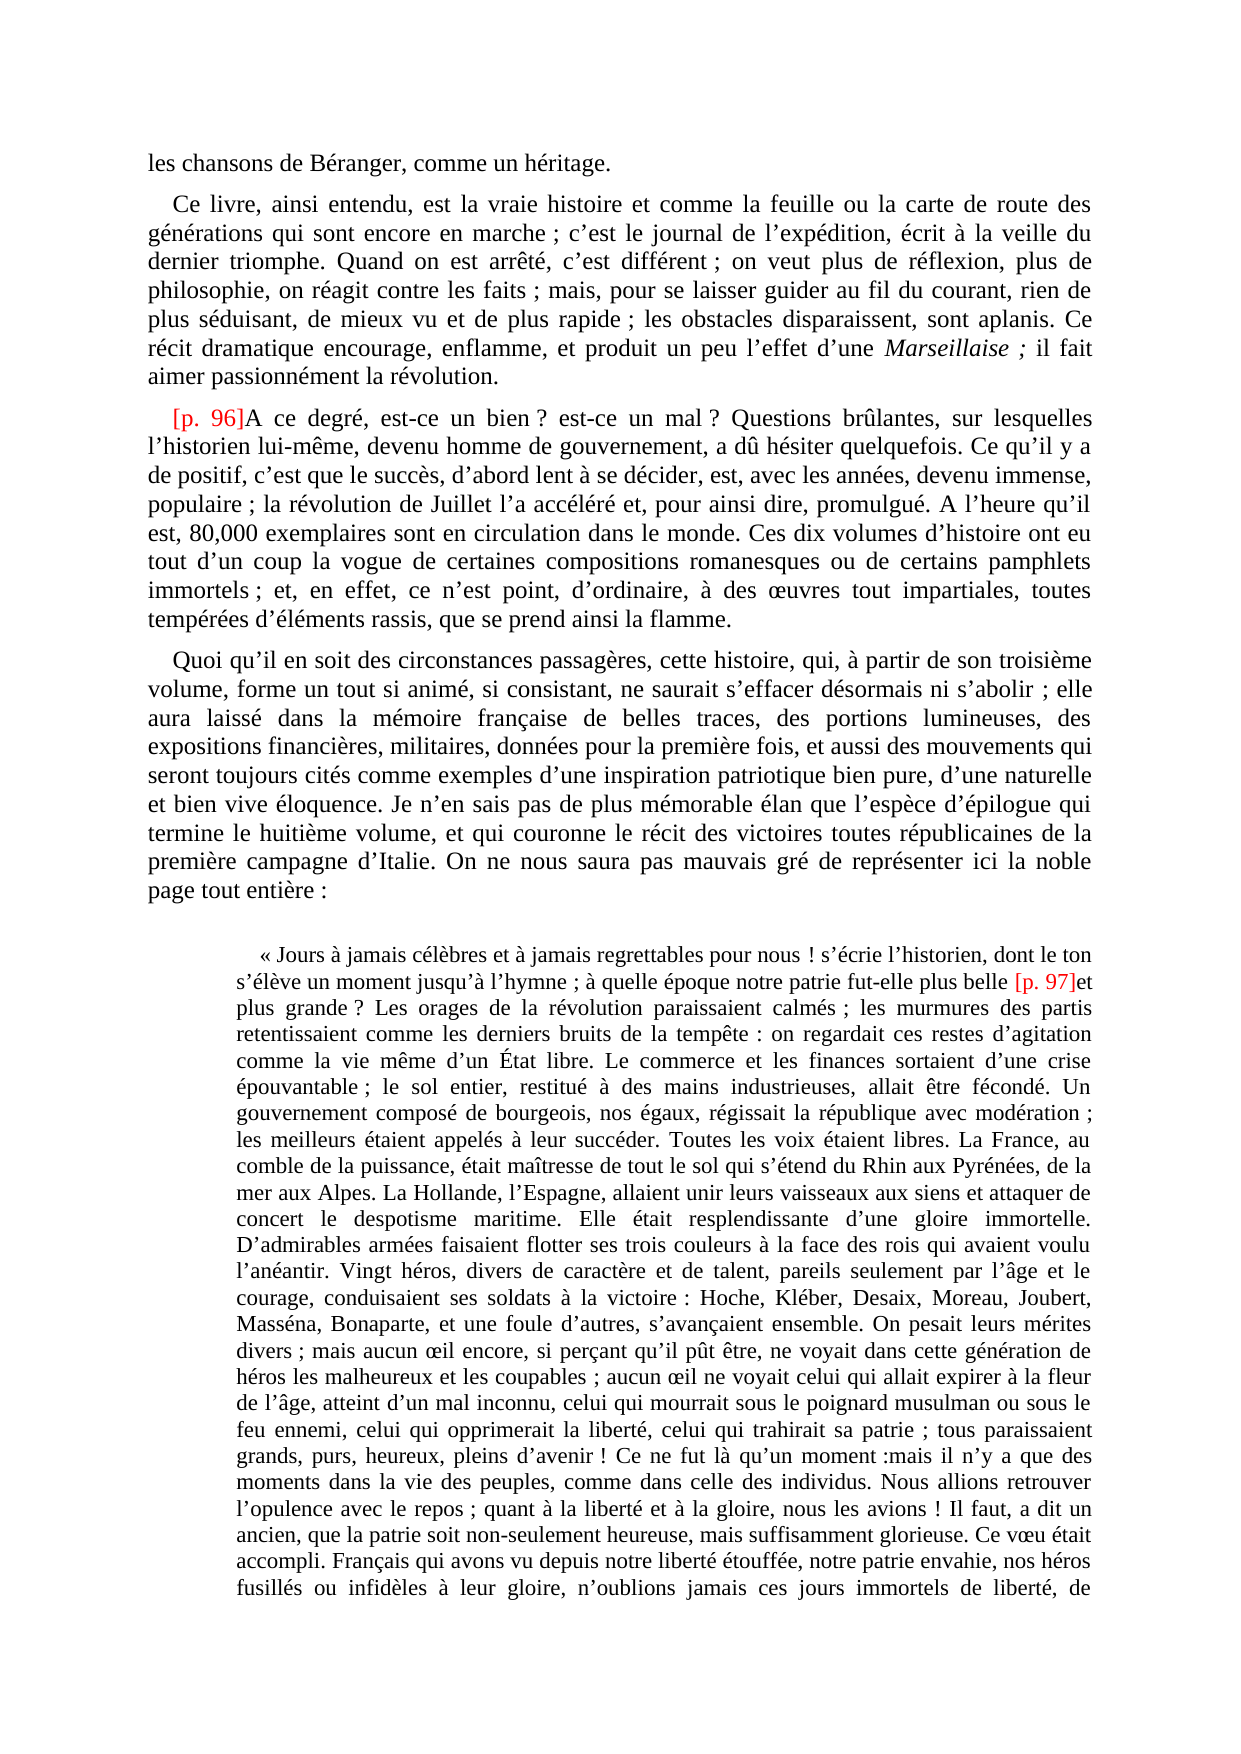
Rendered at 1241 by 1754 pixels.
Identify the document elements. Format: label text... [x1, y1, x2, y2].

text « Jours à jamais célèbres et à jamais regrettables pour nous ! s’écrie l’historien, dont le ton s’élève un moment jusqu’à l’hymne ; à quelle époque notre patrie fut-elle plus belle [p. 97]et plus grande ? Les orages de la révolution paraissaient calmés ; les murmures des partis retentissaient comme les derniers bruits de la tempête : on regardait ces restes d’agitation comme la vie même d’un État libre. Le commerce et les finances sortaient d’une crise épouvantable ; le sol entier, restitué à des mains industrieuses, allait être fécondé. Un gouvernement composé de bourgeois, nos égaux, régissait la république avec modération ; les meilleurs étaient appelés à leur succéder. Toutes les voix étaient libres. La France, au comble de la puissance, était maîtresse de tout le sol qui s’étend du Rhin aux Pyrénées, de la mer aux Alpes. La Hollande, l’Espagne, allaient unir leurs vaisseaux aux siens et attaquer de concert le despotisme maritime. Elle était resplendissante d’une gloire immortelle. D’admirables armées faisaient flotter ses trois couleurs à la face des rois qui avaient voulu l’anéantir. Vingt héros, divers de caractère et de talent, pareils seulement par l’âge et le courage, conduisaient ses soldats à la victoire : Hoche, Kléber, Desaix, Moreau, Joubert, Masséna, Bonaparte, et une foule d’autres, s’avançaient ensemble. On pesait leurs mérites divers ; mais aucun œil encore, si perçant qu’il pût être, ne voyait dans cette génération de héros les malheureux et les coupables ; aucun œil ne voyait celui qui allait expirer à la fleur de l’âge, atteint d’un mal inconnu, celui qui mourrait sous le poignard musulman ou sous le feu ennemi, celui qui opprimerait la liberté, celui qui trahirait sa patrie ; tous paraissaient grands, purs, heureux, pleins d’avenir ! Ce ne fut là qu’un moment :mais il n’y a que des moments dans la vie des peuples, comme dans celle des individus. Nous allions retrouver l’opulence avec le repos ; quant à la liberté et à la gloire, nous les avions ! Il faut, a dit un ancien, que la patrie soit non-seulement heureuse, mais suffisamment glorieuse. Ce vœu était accompli. Français qui avons vu depuis notre liberté étouffée, notre patrie envahie, nos héros fusillés ou infidèles à leur gloire, n’oublions jamais ces jours immortels de liberté, de [236, 941, 1093, 1600]
text [p. 96]A ce degré, est-ce un bien ? est-ce un mal ? Questions brûlantes, sur lesquelles l’historien lui-même, devenu homme de gouvernement, a dû hésiter quelquefois. Ce qu’il y a de positif, c’est que le succès, d’abord lent à se décider, est, avec les années, devenu immense, populaire ; la révolution de Juillet l’a accéléré et, pour ainsi dire, promulgué. A l’heure qu’il est, 80,000 exemplaires sont en circulation dans le monde. Ces dix volumes d’histoire ont eu tout d’un coup la vogue de certaines compositions romanesques ou de certains pamphlets immortels ; et, en effet, ce n’est point, d’ordinaire, à des œuvres tout impartiales, toutes tempérées d’éléments rassis, que se prend ainsi la flamme. [148, 403, 1093, 633]
text Quoi qu’il en soit des circonstances passagères, cette histoire, qui, à partir de son troisième volume, forme un tout si animé, si consistant, ne saurait s’effacer désormais ni s’abolir ; elle aura laissé dans la mémoire française de belles traces, des portions lumineuses, des expositions financières, militaires, données pour la première fois, et aussi des mouvements qui seront toujours cités comme exemples d’une inspiration patriotique bien pure, d’une naturelle et bien vive éloquence. Je n’en sais pas de plus mémorable élan que l’espèce d’épilogue qui termine le huitième volume, et qui couronne le récit des victoires toutes républicaines de la première campagne d’Italie. On ne nous saura pas mauvais gré de représenter ici la noble page tout entière : [148, 645, 1093, 904]
text Ce livre, ainsi entendu, est la vraie histoire et comme la feuille ou la carte de route des générations qui sont encore en marche ; c’est le journal de l’expédition, écrit à la veille du dernier triomphe. Quand on est arrêté, c’est différent ; on veut plus de réflexion, plus de philosophie, on réagit contre les faits ; mais, pour se laisser guider au fil du courant, rien de plus séduisant, de mieux vu et de plus rapide ; les obstacles disparaissent, sont aplanis. Ce récit dramatique encourage, enflamme, et produit un peu l’effet d’une Marseillaise ; il fait aimer passionnément la révolution. [148, 189, 1093, 390]
text les chansons de Béranger, comme un héritage. [148, 148, 1093, 176]
